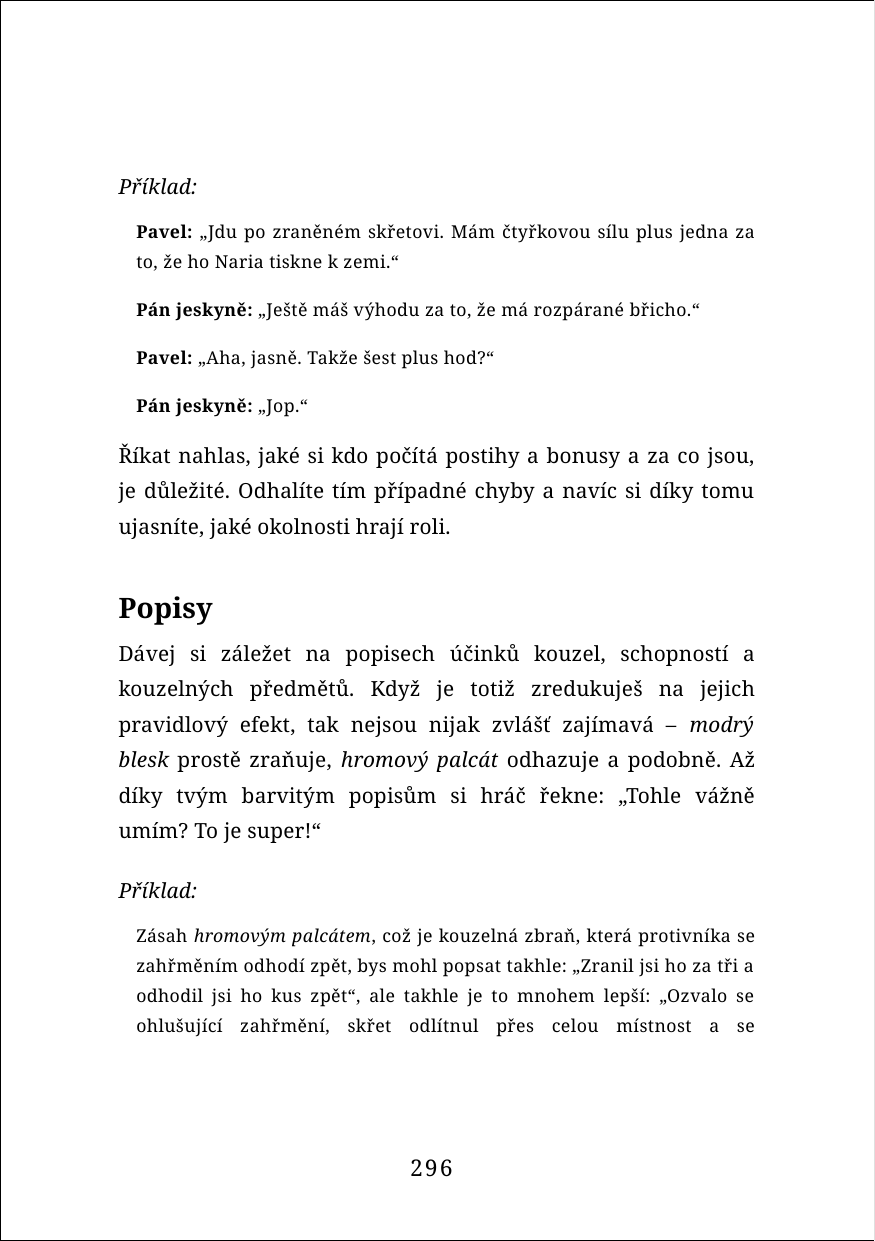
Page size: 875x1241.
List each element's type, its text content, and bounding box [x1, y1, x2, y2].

text Pavel: „Aha, jasně. Takže šest plus hod?“ [136, 345, 756, 369]
text Pán jeskyně: „Ještě máš výhodu za to, že má rozpárané břicho.“ [136, 297, 756, 321]
text Říkat nahlas, jaké si kdo počítá postihy a bonusy a za co jsou, je důležité. Odhalíte tím případné chyby a navíc si díky tomu ujasníte, jaké okolnosti hrají roli. [118, 441, 756, 540]
text Zásah hromovým palcátem, což je kouzelná zbraň, která protivníka se zahřměním odhodí zpět, bys mohl popsat takhle: „Zranil jsi ho za tři a odhodil jsi ho kus zpět“, ale takhle je to mnohem lepší: „Ozvalo se ohlušující zahřmění, skřet odlítnul přes celou místnost a se [136, 923, 756, 1038]
subtitle Popisy [118, 589, 756, 627]
text Pavel: „Jdu po zraněném skřetovi. Mám čtyřkovou sílu plus jedna za to, že ho Naria tiskne k zemi.“ [136, 219, 756, 273]
text Příklad: [118, 172, 756, 200]
text Příklad: [118, 876, 756, 904]
text Dávej si záležet na popisech účinků kouzel, schopností a kouzelných předmětů. Když je totiž zredukuješ na jejich pravidlový efekt, tak nejsou nijak zvlášť zajímavá – modrý blesk prostě zraňuje, hromový palcát odhazuje a podobně. Až díky tvým barvitým popisům si hráč řekne: „Tohle vážně umím? To je super!“ [118, 639, 756, 845]
text Pán jeskyně: „Jop.“ [136, 393, 756, 417]
